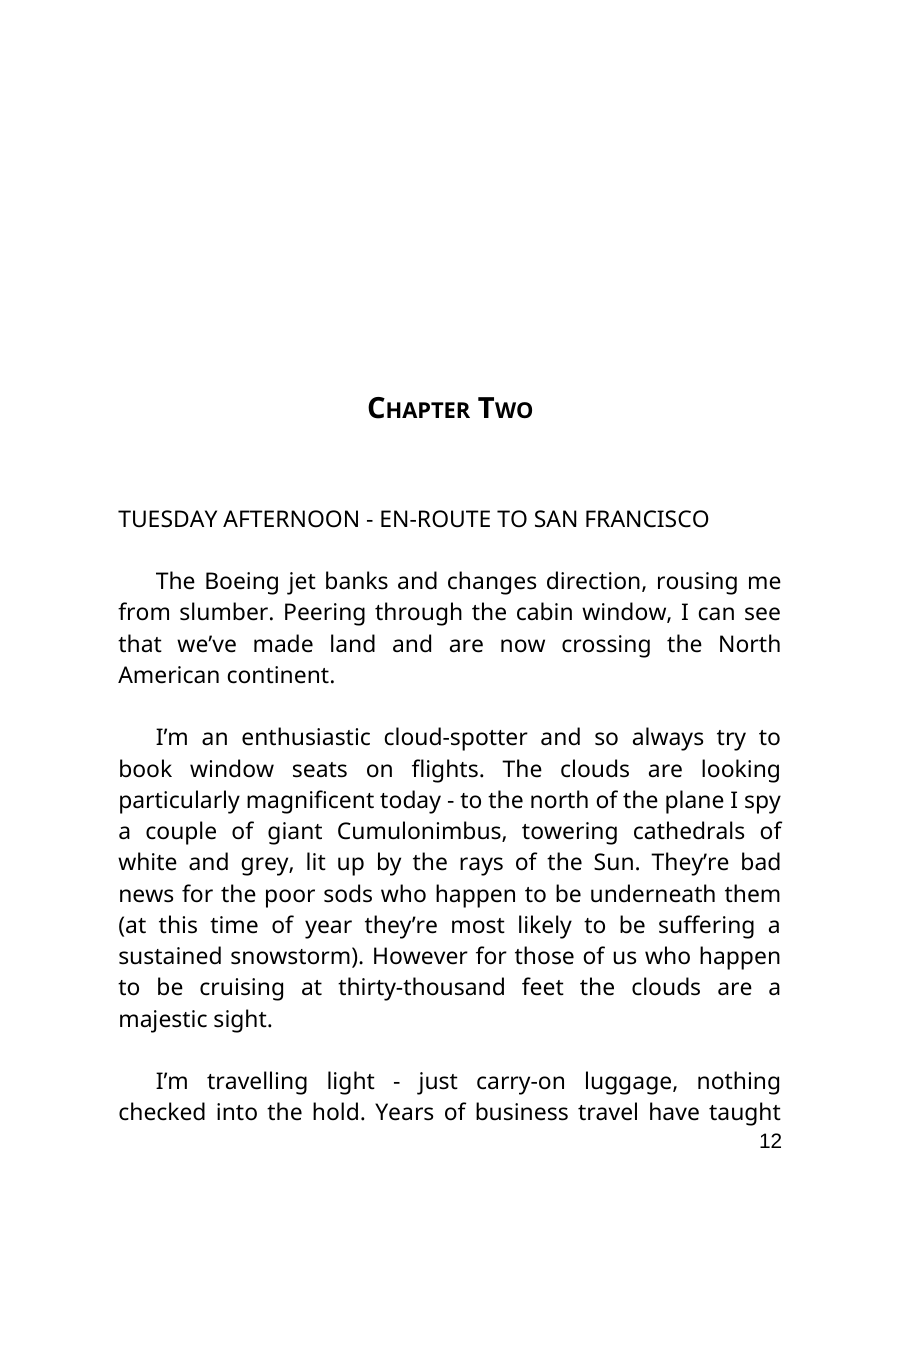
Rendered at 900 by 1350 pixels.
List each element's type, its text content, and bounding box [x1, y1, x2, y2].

text The Boeing jet banks and changes direction, rousing me from slumber. Peering through the cabin window, I can see that we’ve made land and are now crossing the North American continent. [118, 565, 782, 690]
text I’m travelling light - just carry-on luggage, nothing checked into the hold. Years of business travel have taught [118, 1065, 782, 1127]
text CHAPTER TWO [118, 388, 782, 427]
text TUESDAY AFTERNOON - EN-ROUTE TO SAN FRANCISCO [118, 502, 782, 534]
text I’m an enthusiastic cloud-spotter and so always try to book window seats on flights. The clouds are looking particularly magnificent today - to the north of the plane I spy a couple of giant Cumulonimbus, towering cathedrals of white and grey, lit up by the rays of the Sun. They’re bad news for the poor sods who happen to be underneath them (at this time of year they’re most likely to be suffering a sustained snowstorm). However for those of us who happen to be cruising at thirty-thousand feet the clouds are a majestic sight. [118, 721, 782, 1034]
